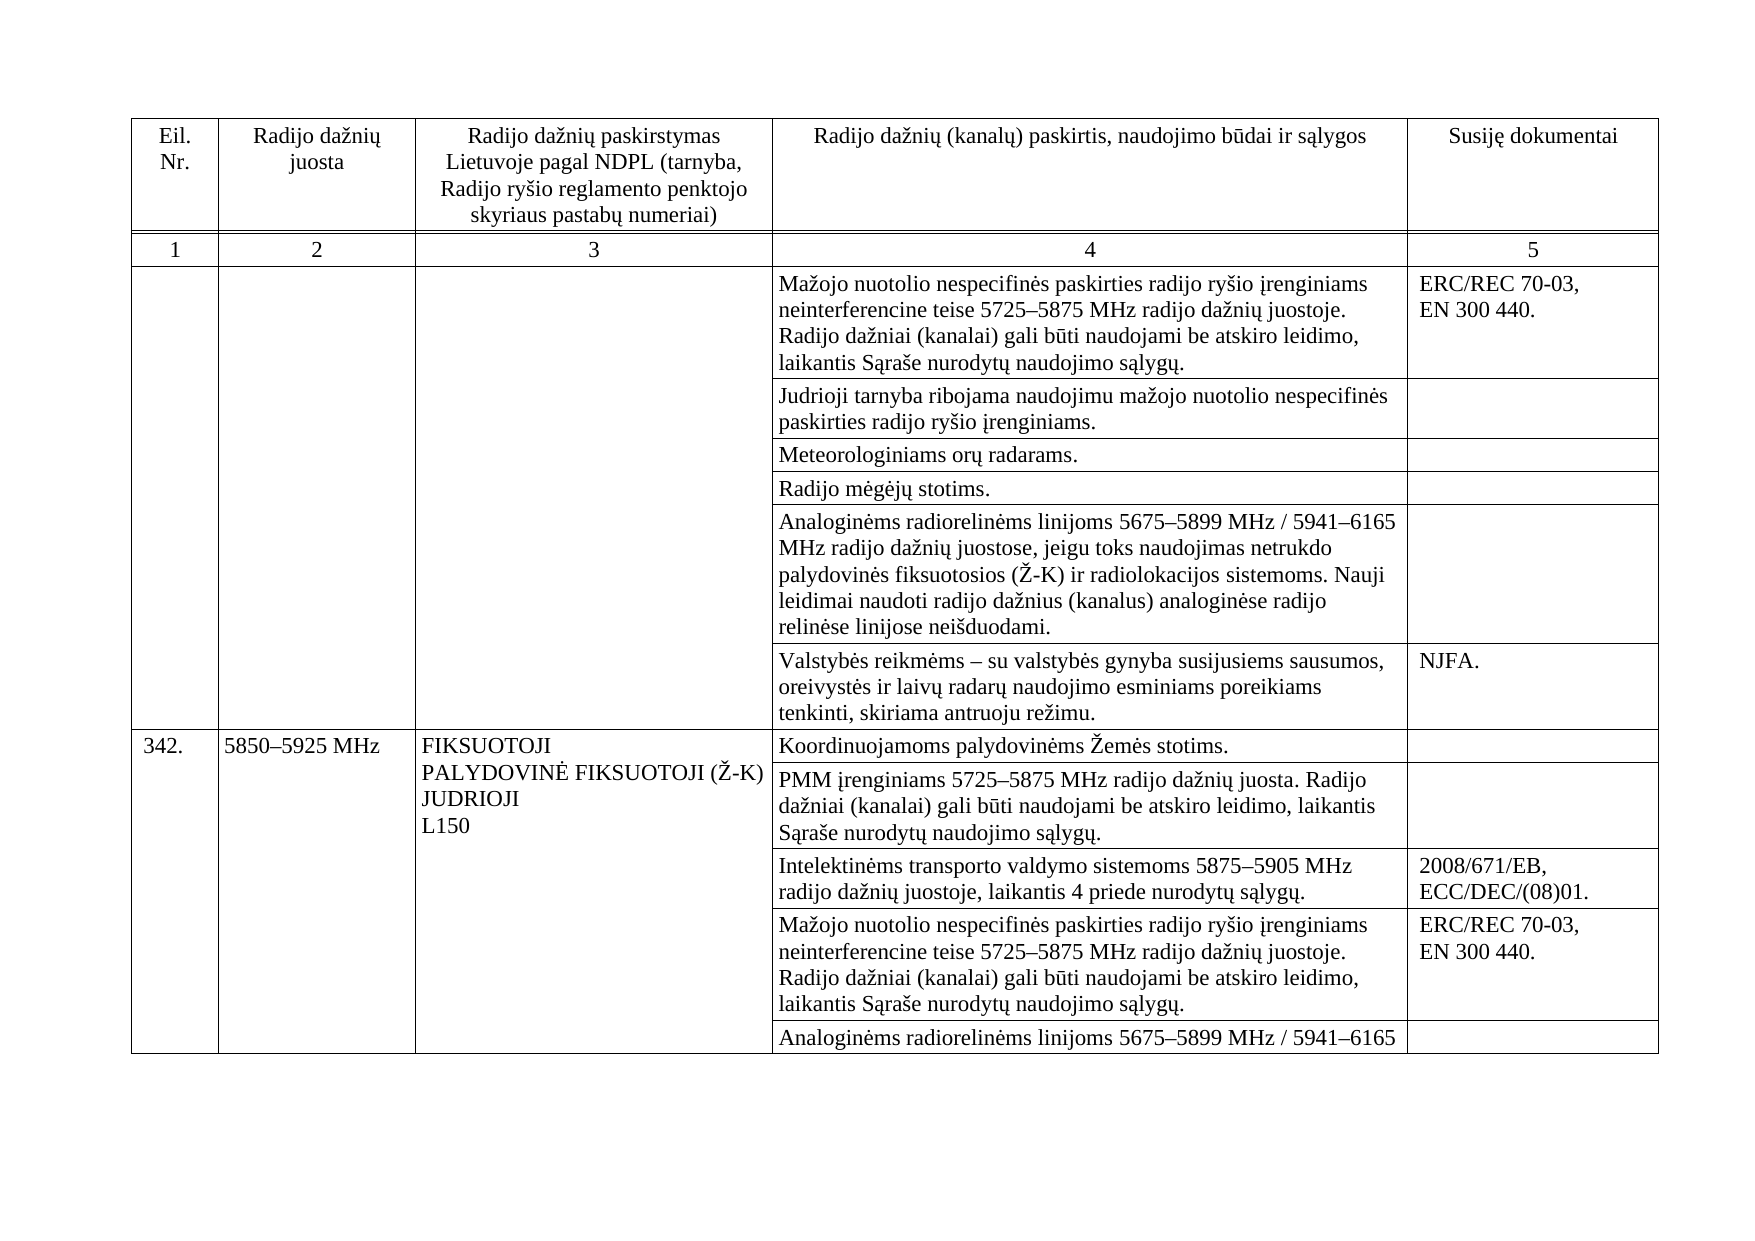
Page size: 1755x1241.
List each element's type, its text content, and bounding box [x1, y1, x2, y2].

table_cell PMM įrenginiams 5725–5875 MHz radijo dažnių juosta. Radijo dažniai (kanalai) gali būti naudojami be atskiro leidimo, laikantis Sąraše nurodytų naudojimo sąlygų. [773, 763, 1407, 848]
table_cell 4 [773, 234, 1407, 266]
table_cell ERC/REC 70-03, EN 300 440. [1408, 909, 1658, 1020]
table_cell Judrioji tarnyba ribojama naudojimu mažojo nuotolio nespecifinės paskirties radijo ryšio įrenginiams. [773, 379, 1407, 438]
table_cell [1408, 730, 1658, 762]
table_cell 5850–5925 MHz [219, 730, 415, 1053]
table_cell [1408, 472, 1658, 504]
table_cell Koordinuojamoms palydovinėms Žemės stotims. [773, 730, 1407, 762]
table_cell Intelektinėms transporto valdymo sistemoms 5875–5905 MHz radijo dažnių juostoje, laikantis 4 priede nurodytų sąlygų. [773, 849, 1407, 907]
table_cell 2008/671/EB, ECC/DEC/(08)01. [1408, 849, 1658, 907]
table_cell Mažojo nuotolio nespecifinės paskirties radijo ryšio įrenginiams neinterferencine teise 5725–5875 MHz radijo dažnių juostoje. Radijo dažniai (kanalai) gali būti naudojami be atskiro leidimo, laikantis Sąraše nurodytų naudojimo sąlygų. [773, 909, 1407, 1020]
table_cell FIKSUOTOJI PALYDOVINĖ FIKSUOTOJI (Ž-K) JUDRIOJI L150 [416, 730, 772, 1053]
table_cell Meteorologiniams orų radarams. [773, 439, 1407, 471]
table_cell [1408, 763, 1658, 848]
table_cell Valstybės reikmėms – su valstybės gynyba susijusiems sausumos, oreivystės ir laivų radarų naudojimo esminiams poreikiams tenkinti, skiriama antruoju režimu. [773, 644, 1407, 729]
table_cell 1 [132, 234, 218, 266]
table_cell [1408, 505, 1658, 643]
table_header Radijo dažnių (kanalų) paskirtis, naudojimo būdai ir sąlygos [773, 119, 1407, 230]
table_cell 3 [416, 234, 772, 266]
table_cell Analoginėms radiorelinėms linijoms 5675–5899 MHz / 5941–6165 MHz radijo dažnių juostose, jeigu toks naudojimas netrukdo palydovinės fiksuotosios (Ž-K) ir radiolokacijos sistemoms. Nauji leidimai naudoti radijo dažnius (kanalus) analoginėse radijo relinėse linijose neišduodami. [773, 505, 1407, 643]
table_cell Analoginėms radiorelinėms linijoms 5675–5899 MHz / 5941–6165 [773, 1021, 1407, 1053]
table_cell 342. [132, 730, 218, 1053]
table_cell [1408, 439, 1658, 471]
table_cell ERC/REC 70-03, EN 300 440. [1408, 267, 1658, 378]
table_cell [1408, 1021, 1658, 1053]
table_header Eil. Nr. [132, 119, 218, 230]
table_cell Mažojo nuotolio nespecifinės paskirties radijo ryšio įrenginiams neinterferencine teise 5725–5875 MHz radijo dažnių juostoje. Radijo dažniai (kanalai) gali būti naudojami be atskiro leidimo, laikantis Sąraše nurodytų naudojimo sąlygų. [773, 267, 1407, 378]
table_cell [132, 267, 218, 729]
table_cell 2 [219, 234, 415, 266]
table_header Radijo dažnių juosta [219, 119, 415, 230]
table_cell [1408, 379, 1658, 438]
table_cell 5 [1408, 234, 1658, 266]
table_cell NJFA. [1408, 644, 1658, 729]
table_header Susiję dokumentai [1408, 119, 1658, 230]
table_header Radijo dažnių paskirstymas Lietuvoje pagal NDPL (tarnyba, Radijo ryšio reglamento penktojo skyriaus pastabų numeriai) [416, 119, 772, 230]
table_cell Radijo mėgėjų stotims. [773, 472, 1407, 504]
table_cell [416, 267, 772, 729]
table_cell [219, 267, 415, 729]
